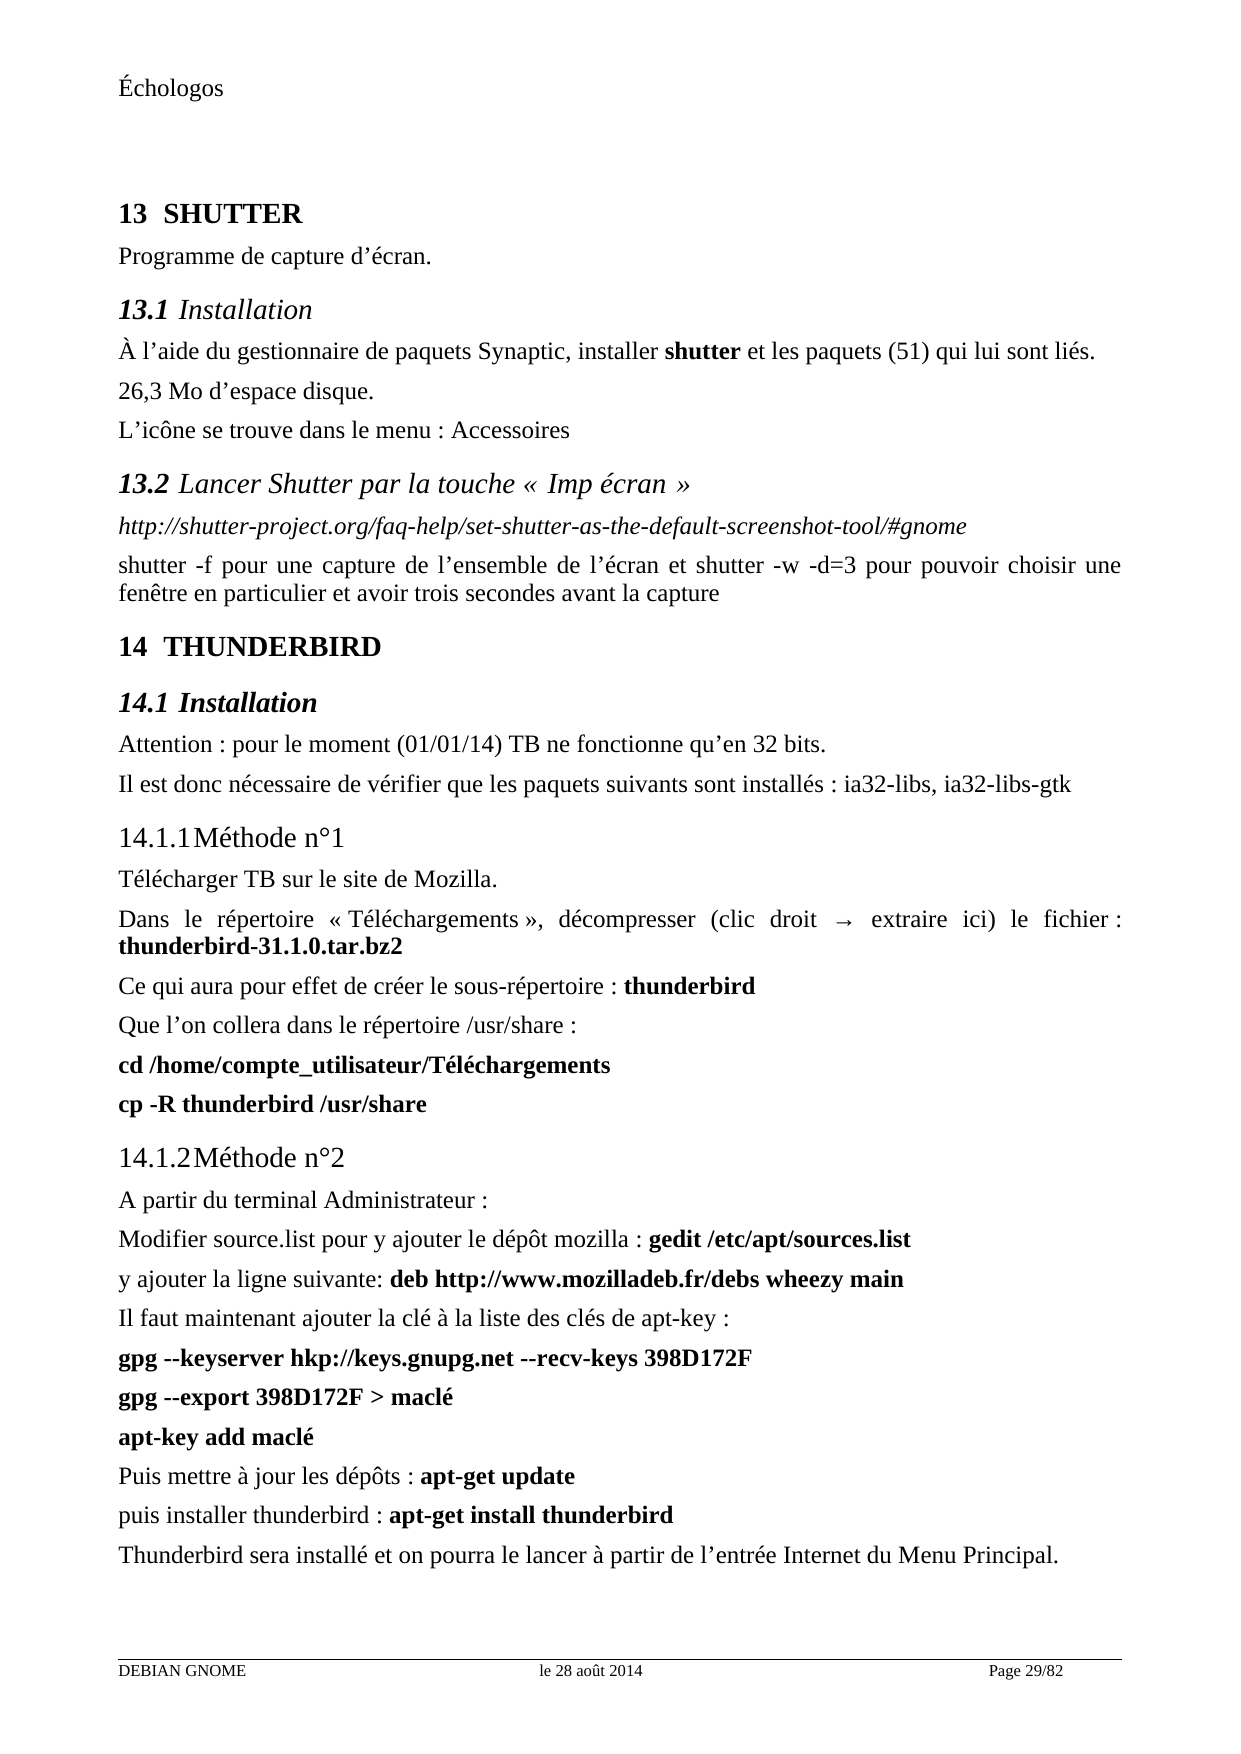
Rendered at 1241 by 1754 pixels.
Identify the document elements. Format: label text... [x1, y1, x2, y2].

text cd /home/compte_utilisateur/Téléchargements [118, 1051, 1122, 1078]
text Thunderbird sera installé et on pourra le lancer à partir de l’entrée Internet du Menu Principal. [118, 1541, 1122, 1569]
text Il faut maintenant ajouter la clé à la liste des clés de apt-key : [118, 1304, 1122, 1332]
text gpg --export 398D172F > maclé [118, 1383, 1122, 1411]
text cp -R thunderbird /usr/share [118, 1090, 1122, 1118]
text Il est donc nécessaire de vérifier que les paquets suivants sont installés : ia32-libs, ia32-libs-gtk [118, 770, 1122, 797]
subtitle Lancer Shutter par la touche « Imp écran » [118, 468, 1122, 500]
text apt-key add maclé [118, 1423, 1122, 1450]
subtitle Thunderbird [118, 630, 1122, 663]
text 26,3 Mo d’espace disque. [118, 377, 1122, 404]
text Ce qui aura pour effet de créer le sous-répertoire : thunderbird [118, 972, 1122, 999]
text http://shutter-project.org/faq-help/set-shutter-as-the-default-screenshot-tool/#gnome [118, 512, 1122, 539]
subtitle Installation [118, 686, 1122, 718]
text y ajouter la ligne suivante: deb http://www.mozilladeb.fr/debs wheezy main [118, 1265, 1122, 1292]
subtitle Installation [118, 293, 1122, 326]
text Dans le répertoire « Téléchargements », décompresser (clic droit → extraire ici) le fichier : thunderbird-31.1.0.tar.bz2 [118, 905, 1122, 960]
text L’icône se trouve dans le menu : Accessoires [118, 416, 1122, 444]
text Que l’on collera dans le répertoire /usr/share : [118, 1011, 1122, 1039]
text shutter -f pour une capture de l’ensemble de l’écran et shutter -w -d=3 pour pouvoir choisir une fenêtre en particulier et avoir trois secondes avant la capture [118, 551, 1122, 607]
text Puis mettre à jour les dépôts : apt-get update [118, 1462, 1122, 1490]
text puis installer thunderbird : apt-get install thunderbird [118, 1502, 1122, 1529]
text Modifier source.list pour y ajouter le dépôt mozilla : gedit /etc/apt/sources.list [118, 1225, 1122, 1253]
text Télécharger TB sur le site de Mozilla. [118, 865, 1122, 893]
subtitle Méthode n°1 [118, 821, 1122, 853]
text Attention : pour le moment (01/01/14) TB ne fonctionne qu’en 32 bits. [118, 730, 1122, 758]
text Programme de capture d’écran. [118, 242, 1122, 270]
text A partir du terminal Administrateur : [118, 1186, 1122, 1213]
text gpg --keyserver hkp://keys.gnupg.net --recv-keys 398D172F [118, 1344, 1122, 1371]
subtitle Shutter [118, 198, 1122, 230]
text À l’aide du gestionnaire de paquets Synaptic, installer shutter et les paquets (51) qui lui sont liés. [118, 337, 1122, 365]
subtitle Méthode n°2 [118, 1142, 1122, 1174]
